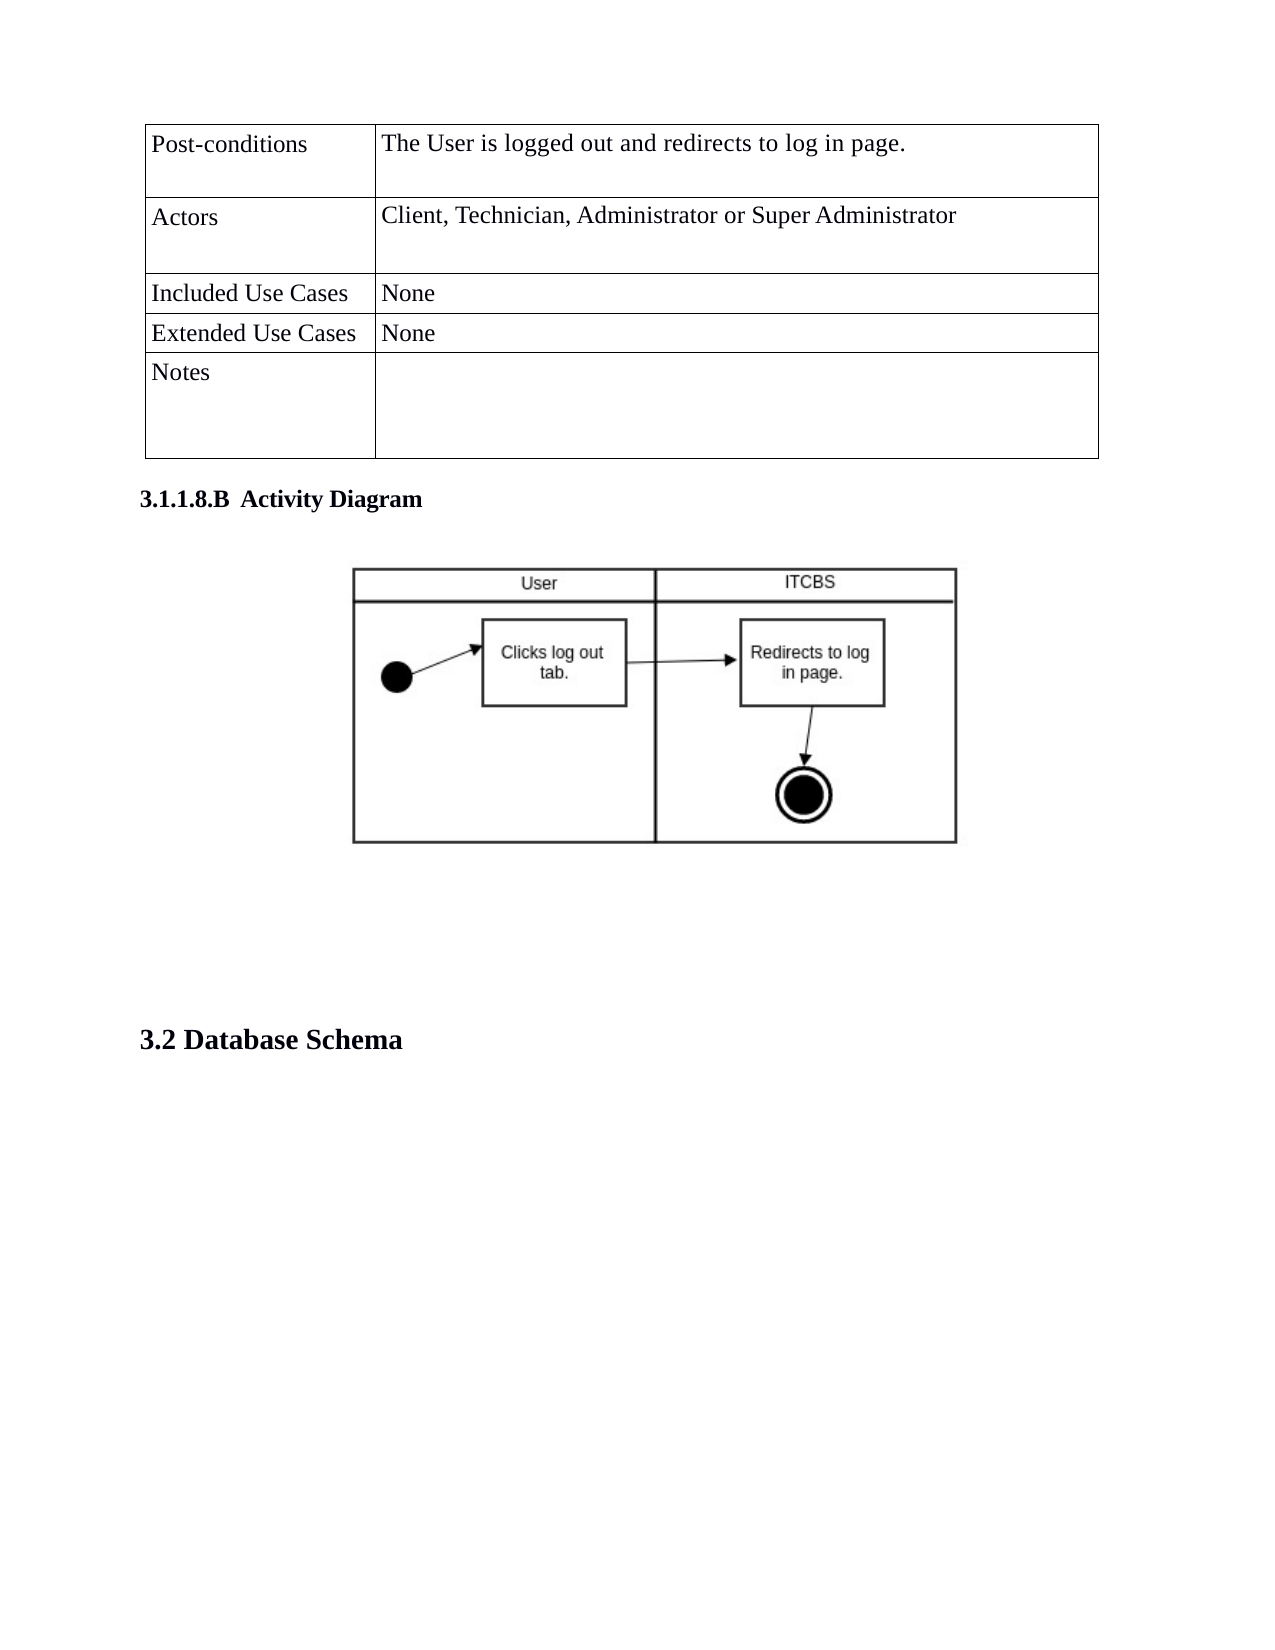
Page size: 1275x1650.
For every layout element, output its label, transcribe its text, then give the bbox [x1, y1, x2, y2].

picture [96, 548, 989, 877]
table_cell None [376, 274, 1098, 312]
table_cell [376, 353, 1098, 458]
table_cell Included Use Cases [146, 274, 375, 312]
table_cell Actors [146, 198, 375, 273]
text 3.1.1.8.B Activity Diagram [139, 484, 1096, 512]
table_cell Extended Use Cases [146, 314, 375, 352]
table_cell The User is logged out and redirects to log in page. [376, 125, 1098, 197]
table_cell None [376, 314, 1098, 352]
table_cell Notes [146, 353, 375, 458]
text 3.2 Database Schema [139, 1022, 1094, 1056]
table_cell Post-conditions [146, 125, 375, 197]
table_cell Client, Technician, Administrator or Super Administrator [376, 198, 1098, 273]
